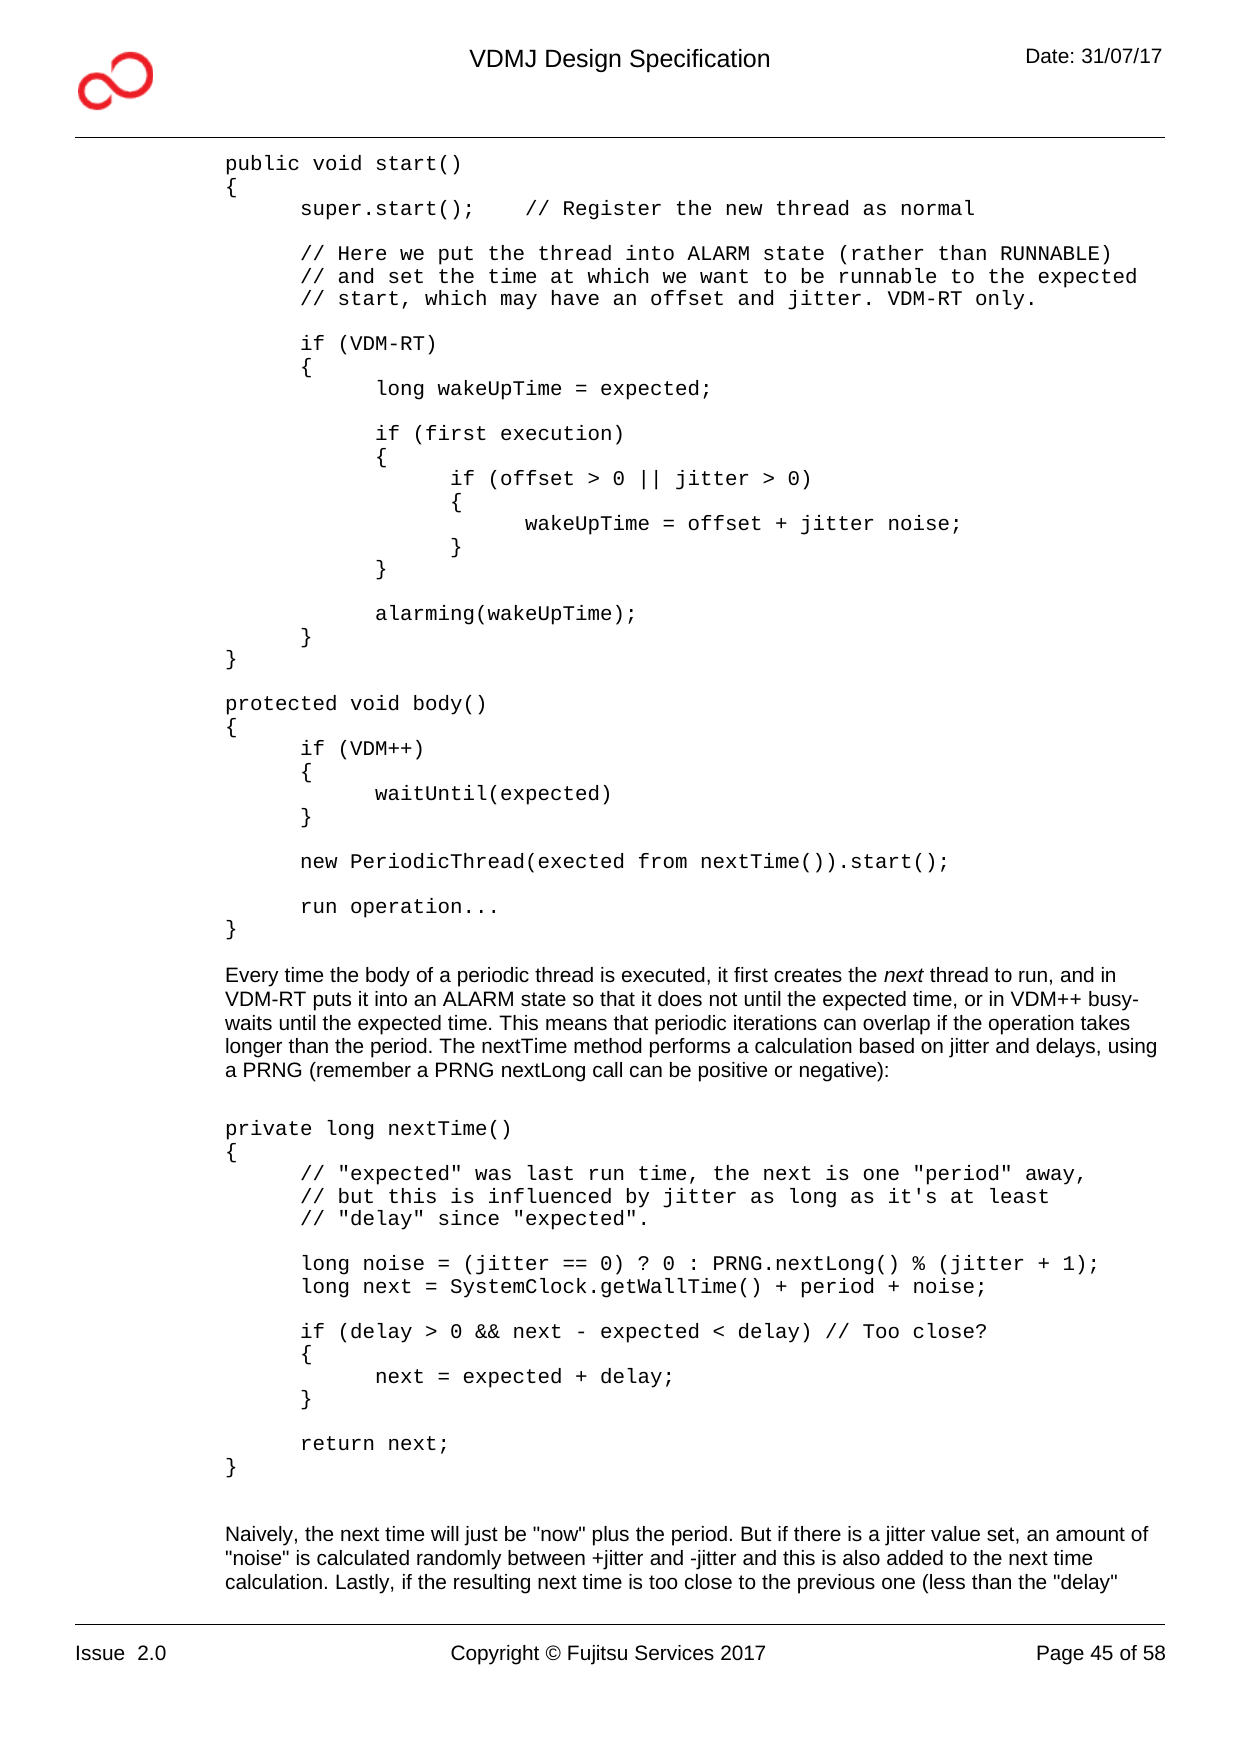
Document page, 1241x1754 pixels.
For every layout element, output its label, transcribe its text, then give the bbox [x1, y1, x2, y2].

text long next = SystemClock.getWallTime() + period + noise; [225, 1275, 1165, 1298]
text Every time the body of a periodic thread is executed, it first creates the next thread to run, and in VDM-RT puts it into an ALARM state so that it does not until the expected time, or in VDM++ busy-waits until the expected time. This means that periodic iterations can overlap if the operation takes longer than the period. The nextTime method performs a calculation based on jitter and delays, using a PRNG (remember a PRNG nextLong call can be positive or negative): [225, 963, 1165, 1083]
text } [225, 1388, 1165, 1410]
text long wakeUpTime = expected; [225, 378, 1165, 400]
text { [225, 445, 1165, 468]
text public void start() [225, 153, 1165, 175]
text // Here we put the thread into ALARM state (rather than RUNNABLE) [225, 243, 1165, 265]
text long noise = (jitter == 0) ? 0 : PRNG.nextLong() % (jitter + 1); [225, 1253, 1165, 1275]
text { [225, 355, 1165, 378]
text private long nextTime() [225, 1118, 1165, 1140]
text // start, which may have an offset and jitter. VDM-RT only. [225, 288, 1165, 310]
picture [78, 44, 153, 120]
text next = expected + delay; [225, 1365, 1165, 1388]
text alarming(wakeUpTime); [225, 603, 1165, 625]
text if (VDM-RT) [225, 333, 1165, 355]
text protected void body() [225, 693, 1165, 715]
text } [225, 625, 1165, 648]
text } [225, 805, 1165, 828]
text { [225, 1140, 1165, 1163]
text wakeUpTime = offset + jitter noise; [225, 513, 1165, 535]
text { [225, 1343, 1165, 1365]
text } [225, 918, 1165, 940]
text { [225, 175, 1165, 198]
text // but this is influenced by jitter as long as it's at least [225, 1185, 1165, 1208]
text if (offset > 0 || jitter > 0) [225, 468, 1165, 490]
text return next; [225, 1433, 1165, 1455]
text } [225, 535, 1165, 558]
text { [225, 715, 1165, 738]
text super.start(); // Register the new thread as normal [225, 198, 1165, 220]
text { [225, 490, 1165, 513]
text new PeriodicThread(exected from nextTime()).start(); [225, 850, 1165, 873]
text // and set the time at which we want to be runnable to the expected [225, 265, 1165, 288]
text } [225, 558, 1165, 580]
text waitUntil(expected) [225, 783, 1165, 805]
text Naively, the next time will just be "now" plus the period. But if there is a jitter value set, an amount of "noise" is calculated randomly between +jitter and -jitter and this is also added to the next time calculation. Lastly, if the resulting next time is too close to the previous one (less than the "delay" [225, 1523, 1165, 1594]
text // "delay" since "expected". [225, 1208, 1165, 1230]
text // "expected" was last run time, the next is one "period" away, [225, 1163, 1165, 1185]
text if (VDM++) [225, 738, 1165, 760]
text { [225, 760, 1165, 783]
text run operation... [225, 895, 1165, 918]
text } [225, 648, 1165, 670]
text if (first execution) [225, 423, 1165, 445]
text if (delay > 0 && next - expected < delay) // Too close? [225, 1320, 1165, 1343]
text } [225, 1455, 1165, 1478]
